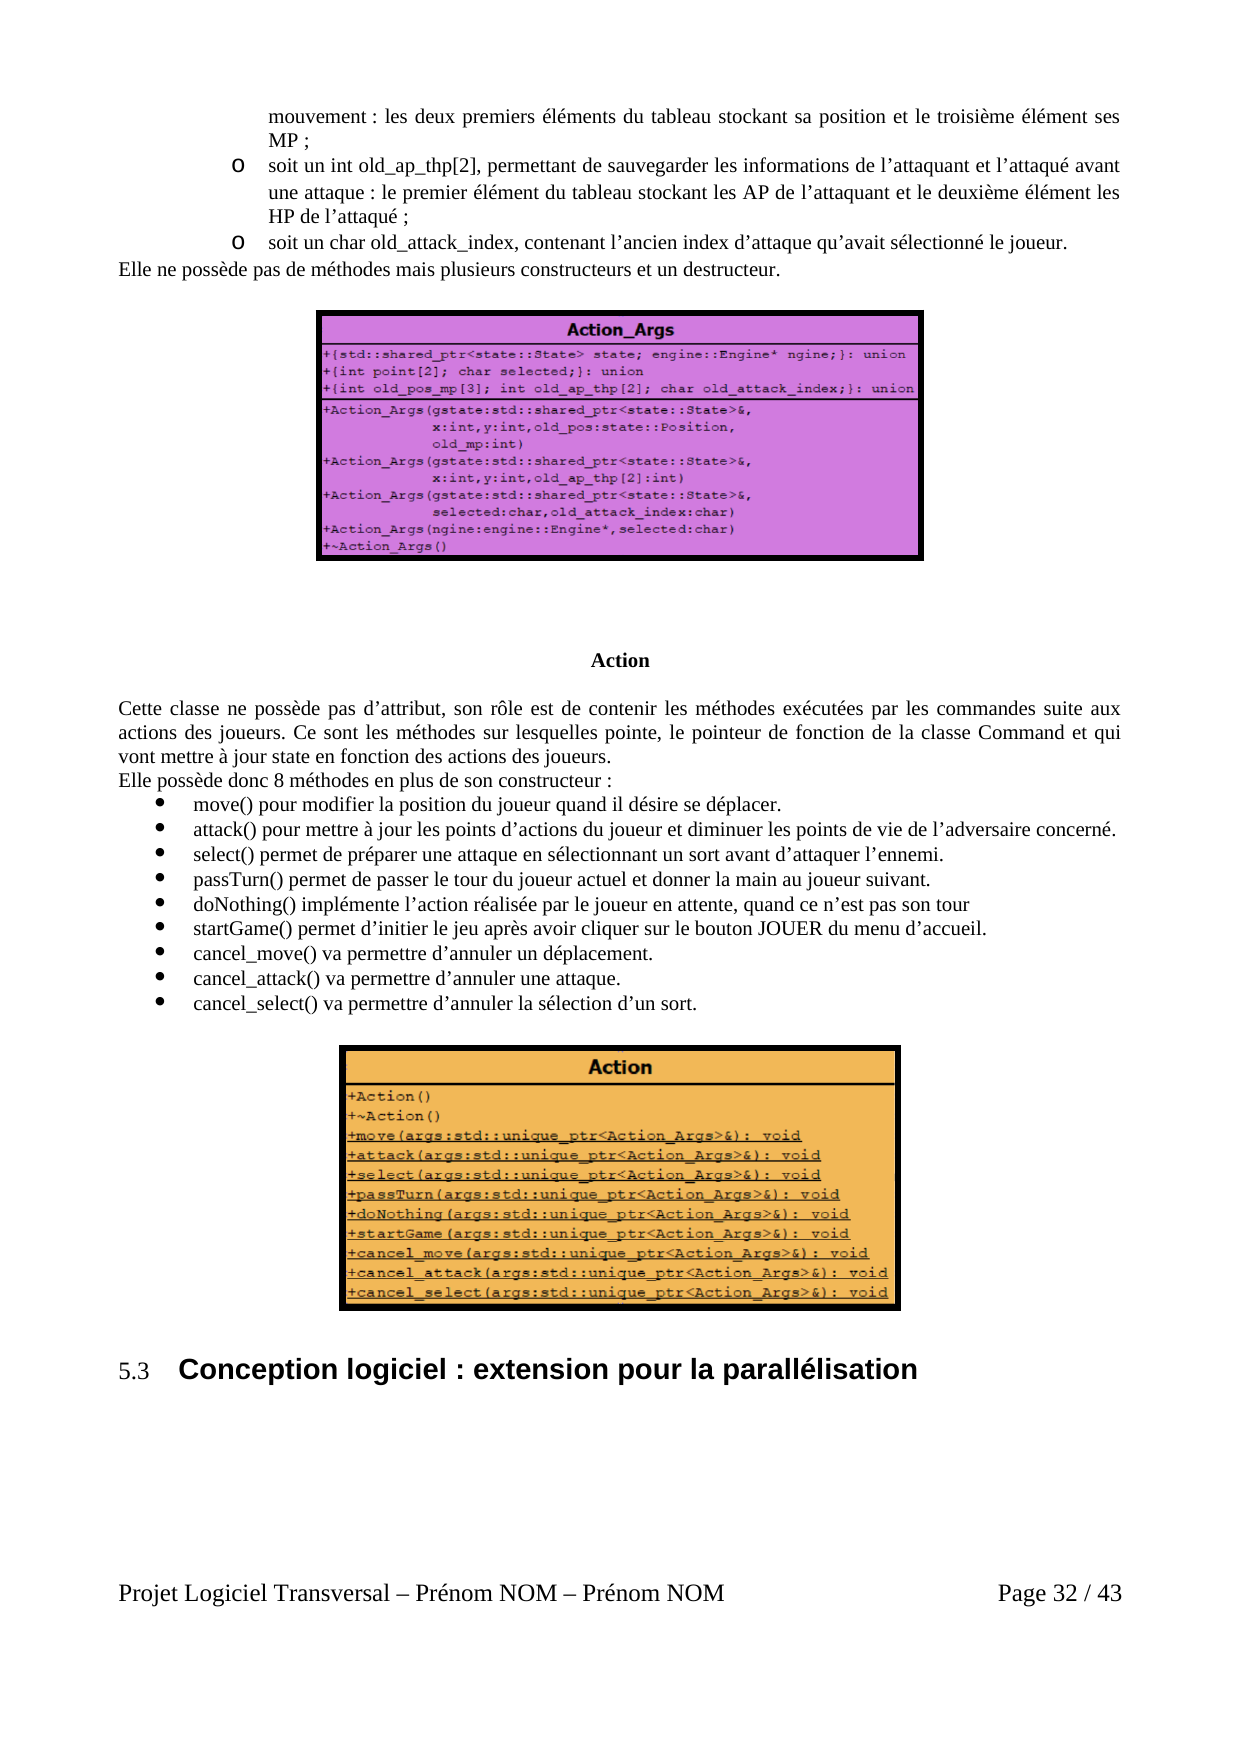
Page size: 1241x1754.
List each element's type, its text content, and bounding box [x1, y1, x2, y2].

list cancel_select() va permettre d’annuler la sélection d’un sort. [156, 991, 1122, 1016]
list soit un char old_attack_index, contenant l’ancien index d’attaque qu’avait sélectionné le joueur. [231, 228, 1122, 257]
list move() pour modifier la position du joueur quand il désire se déplacer. [156, 792, 1122, 817]
list cancel_move() va permettre d’annuler un déplacement. [156, 941, 1122, 966]
list cancel_attack() va permettre d’annuler une attaque. [156, 966, 1122, 991]
text Elle ne possède pas de méthodes mais plusieurs constructeurs et un destructeur. [118, 257, 1122, 281]
list soit un int old_ap_thp[2], permettant de sauvegarder les informations de l’attaquant et l’attaqué avant une attaque : le premier élément du tableau stockant les AP de l’attaquant et le deuxième élément les HP de l’attaqué ; [231, 152, 1122, 228]
list startGame() permet d’initier le jeu après avoir cliquer sur le bouton JOUER du menu d’accueil. [156, 916, 1122, 941]
list doNothing() implémente l’action réalisée par le joueur en attente, quand ce n’est pas son tour [156, 891, 1122, 916]
text Cette classe ne possède pas d’attribut, son rôle est de contenir les méthodes exécutées par les commandes suite aux actions des joueurs. Ce sont les méthodes sur lesquelles pointe, le pointeur de fonction de la classe Command et qui vont mettre à jour state en fonction des actions des joueurs. [118, 696, 1122, 768]
list passTurn() permet de passer le tour du joueur actuel et donner la main au joueur suivant. [156, 867, 1122, 891]
list Conception logiciel : extension pour la parallélisation [118, 1352, 1122, 1386]
list select() permet de préparer une attaque en sélectionnant un sort avant d’attaquer l’ennemi. [156, 842, 1122, 867]
list mouvement : les deux premiers éléments du tableau stockant sa position et le troisième élément ses MP ; [231, 104, 1122, 152]
list attack() pour mettre à jour les points d’actions du joueur et diminuer les points de vie de l’adversaire concerné. [156, 817, 1122, 842]
text Elle possède donc 8 méthodes en plus de son constructeur : [118, 768, 1122, 792]
text Action [118, 647, 1122, 672]
